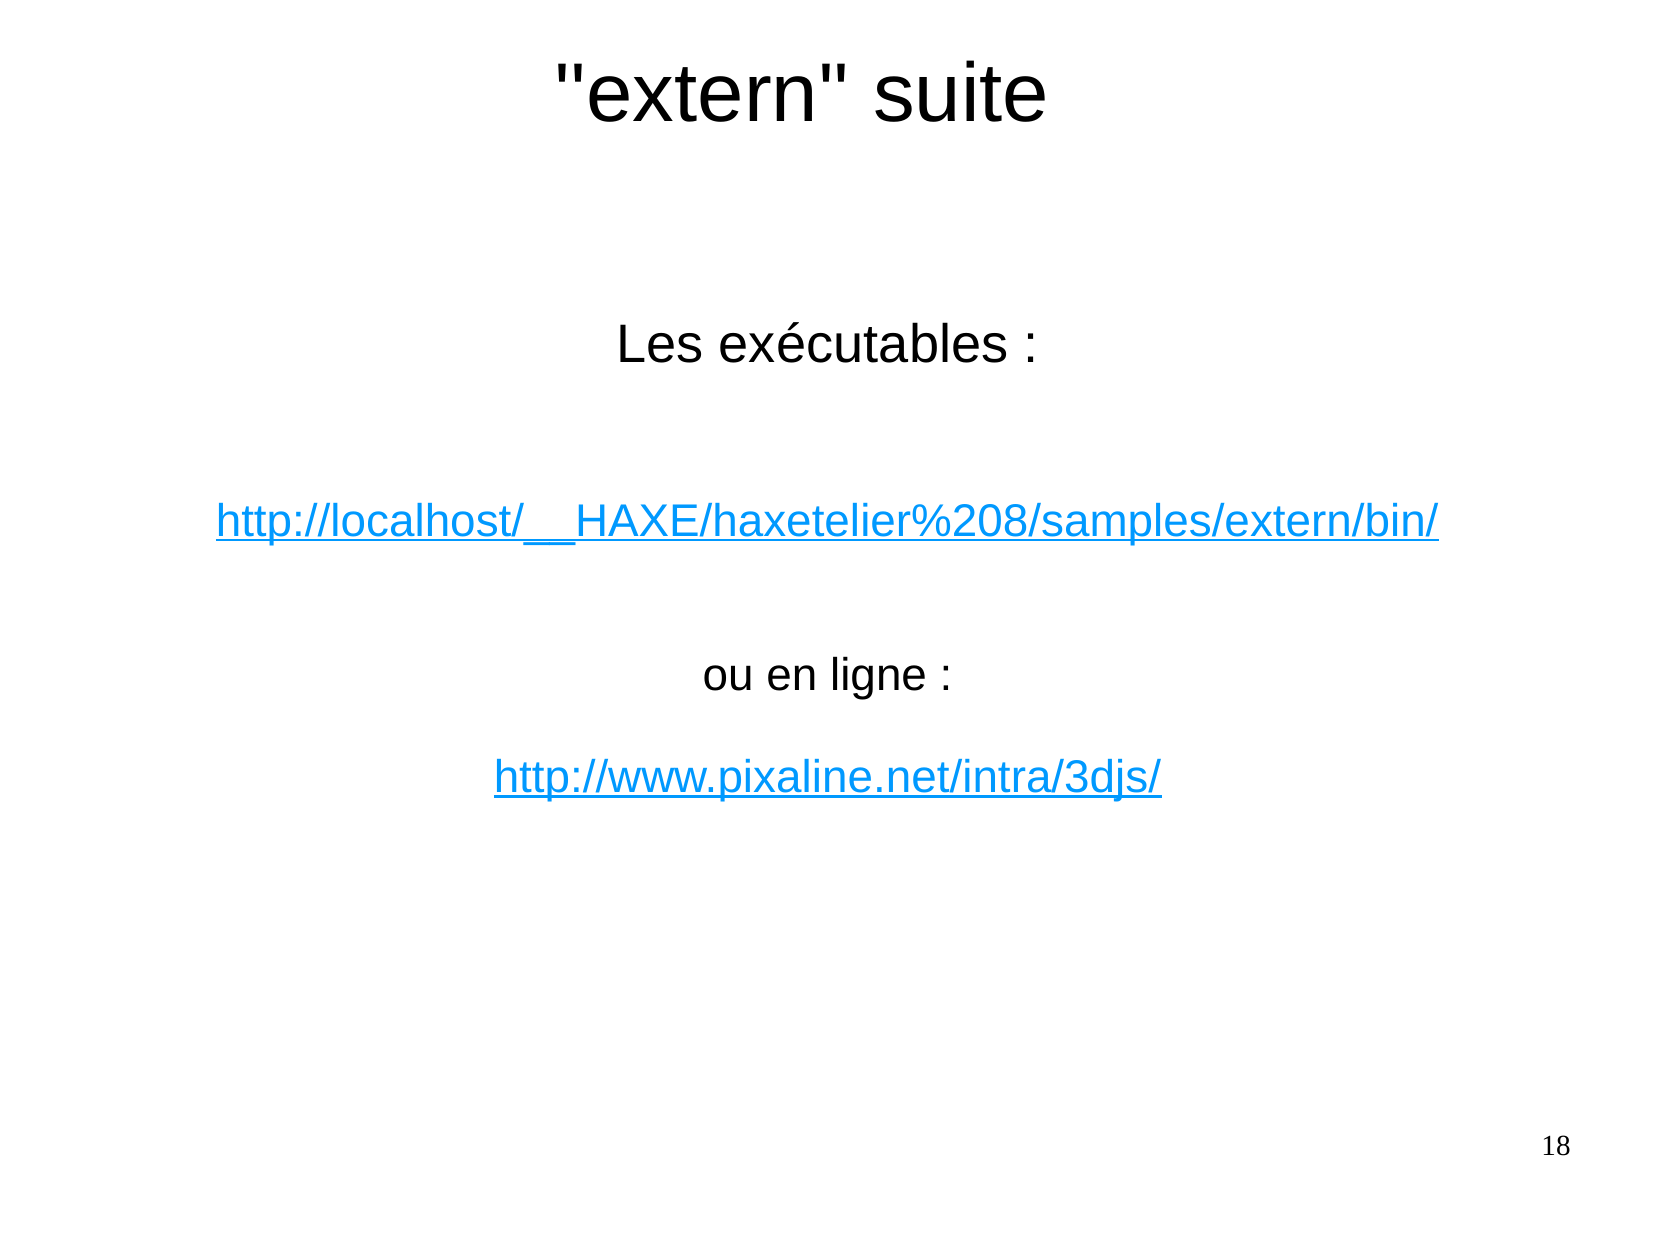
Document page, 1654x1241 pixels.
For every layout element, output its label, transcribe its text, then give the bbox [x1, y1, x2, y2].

text_box ''extern'' suite [540, 38, 1085, 147]
text_box Les exécutables : http://localhost/__HAXE/haxetelier%208/samples/extern/bin/ ou en ligne : http://www.pixaline.net/intra/3djs/ [112, 170, 1544, 1102]
